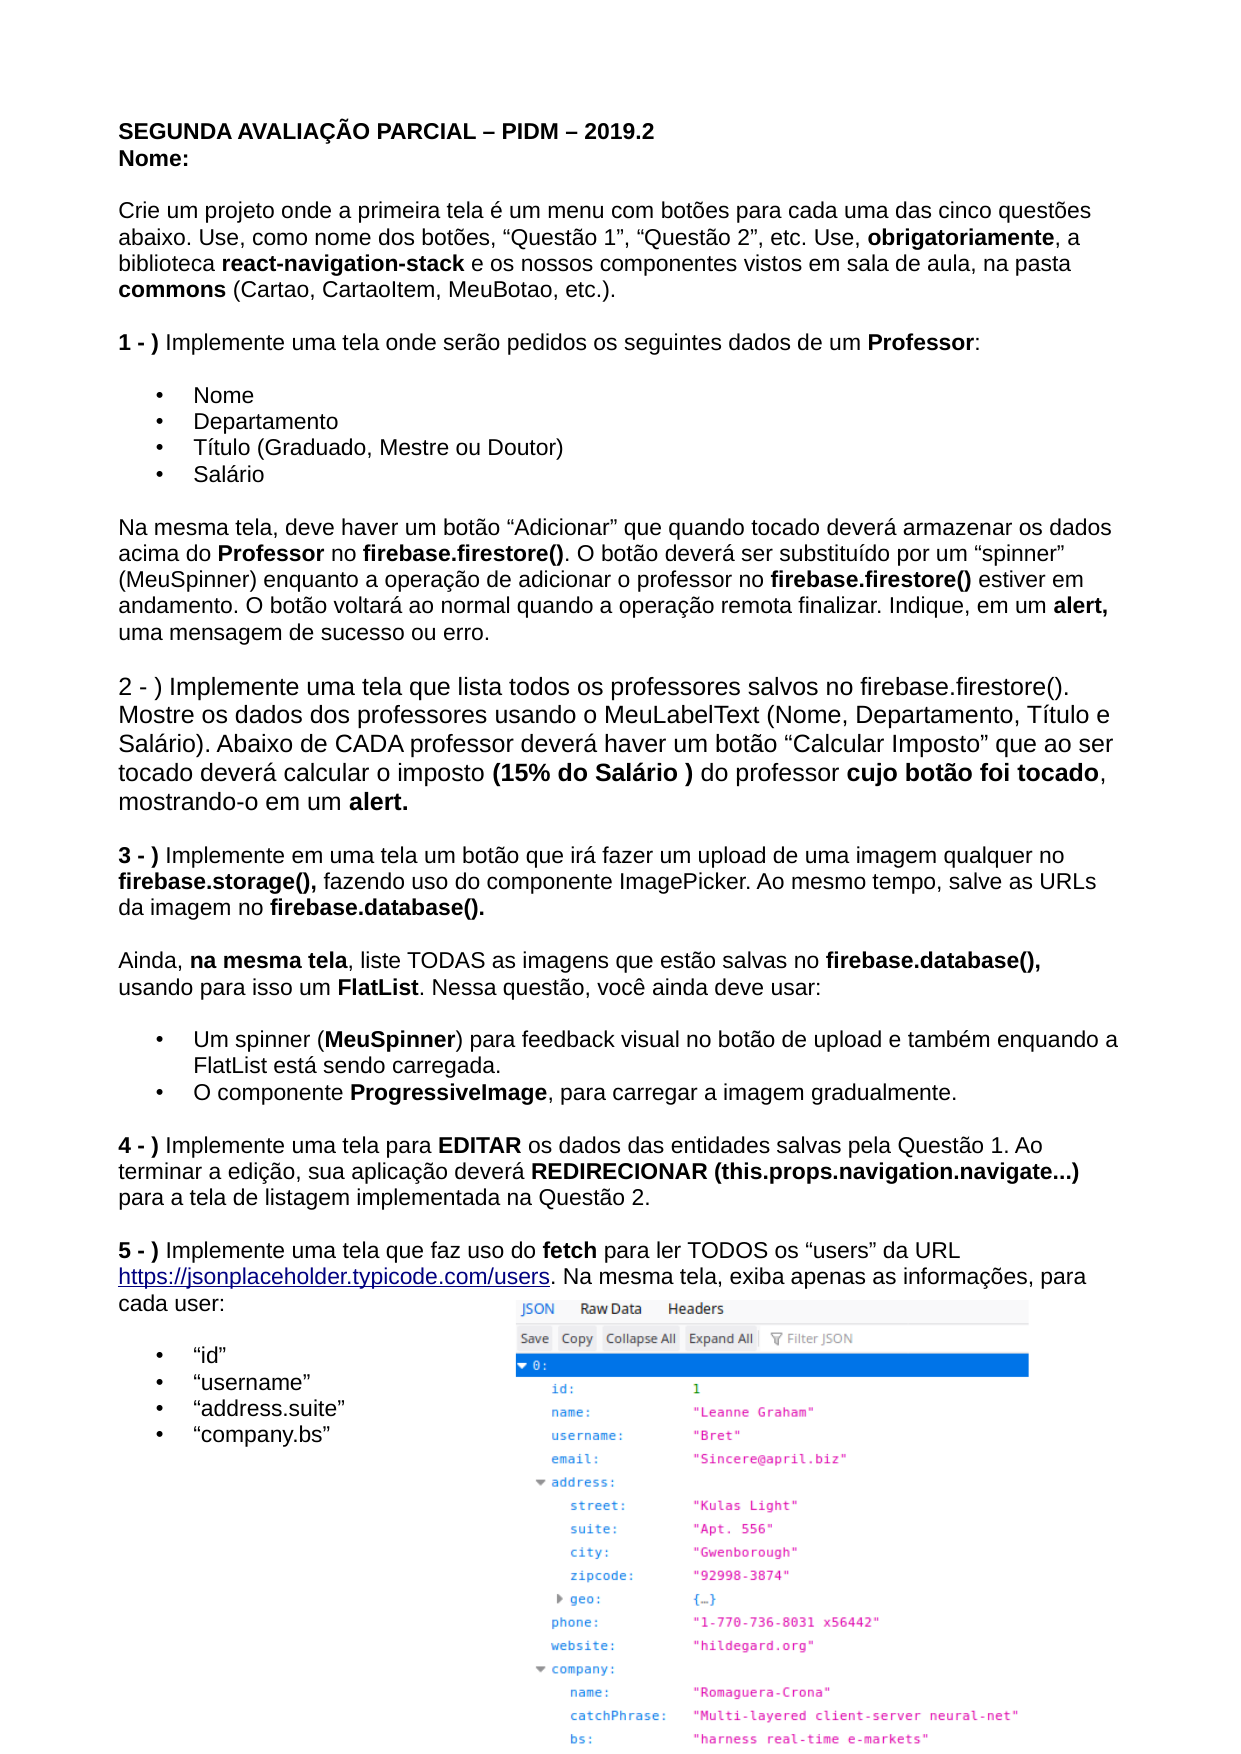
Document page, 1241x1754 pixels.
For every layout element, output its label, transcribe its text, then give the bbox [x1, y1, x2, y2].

text Ainda, na mesma tela, liste TODAS as imagens que estão salvas no firebase.database(), usando para isso um FlatList. Nessa questão, você ainda deve usar: [118, 947, 1122, 1000]
text Nome: [118, 144, 1122, 171]
list Departamento [156, 408, 1122, 434]
list [1029, 1369, 1122, 1395]
list [1029, 1395, 1122, 1421]
text 1 - ) Implemente uma tela onde serão pedidos os seguintes dados de um Professor: [118, 329, 1122, 355]
list Título (Graduado, Mestre ou Doutor) [156, 434, 1122, 461]
list “id” [156, 1342, 515, 1369]
list [1029, 1342, 1122, 1369]
list “username” [156, 1369, 515, 1395]
list “address.suite” [156, 1395, 515, 1421]
list Nome [156, 382, 1122, 408]
list Salário [156, 461, 1122, 487]
list [1029, 1421, 1122, 1448]
list Um spinner (MeuSpinner) para feedback visual no botão de upload e também enquando a FlatList está sendo carregada. [156, 1026, 1122, 1079]
list O componente ProgressiveImage, para carregar a imagem gradualmente. [156, 1079, 1122, 1105]
text 5 - ) Implemente uma tela que faz uso do fetch para ler TODOS os “users” da URL https://jsonplaceholder.typicode.com/users. Na mesma tela, exiba apenas as informações, para cada user: [118, 1237, 1122, 1316]
picture [515, 1300, 1029, 1754]
text 4 - ) Implemente uma tela para EDITAR os dados das entidades salvas pela Questão 1. Ao terminar a edição, sua aplicação deverá REDIRECIONAR (this.props.navigation.navigate...) para a tela de listagem implementada na Questão 2. [118, 1132, 1122, 1211]
text Na mesma tela, deve haver um botão “Adicionar” que quando tocado deverá armazenar os dados acima do Professor no firebase.firestore(). O botão deverá ser substituído por um “spinner” (MeuSpinner) enquanto a operação de adicionar o professor no firebase.firestore() estiver em andamento. O botão voltará ao normal quando a operação remota finalizar. Indique, em um alert, uma mensagem de sucesso ou erro. [118, 513, 1122, 645]
text 2 - ) Implemente uma tela que lista todos os professores salvos no firebase.firestore(). Mostre os dados dos professores usando o MeuLabelText (Nome, Departamento, Título e Salário). Abaixo de CADA professor deverá haver um botão “Calcular Imposto” que ao ser tocado deverá calcular o imposto (15% do Salário ) do professor cujo botão foi tocado, mostrando-o em um alert. [118, 672, 1122, 815]
text 3 - ) Implemente em uma tela um botão que irá fazer um upload de uma imagem qualquer no firebase.storage(), fazendo uso do componente ImagePicker. Ao mesmo tempo, salve as URLs da imagem no firebase.database(). [118, 842, 1122, 921]
list “company.bs” [156, 1421, 515, 1448]
text SEGUNDA AVALIAÇÃO PARCIAL – PIDM – 2019.2 [118, 118, 1122, 144]
text Crie um projeto onde a primeira tela é um menu com botões para cada uma das cinco questões abaixo. Use, como nome dos botões, “Questão 1”, “Questão 2”, etc. Use, obrigatoriamente, a biblioteca react-navigation-stack e os nossos componentes vistos em sala de aula, na pasta commons (Cartao, CartaoItem, MeuBotao, etc.). [118, 197, 1122, 303]
